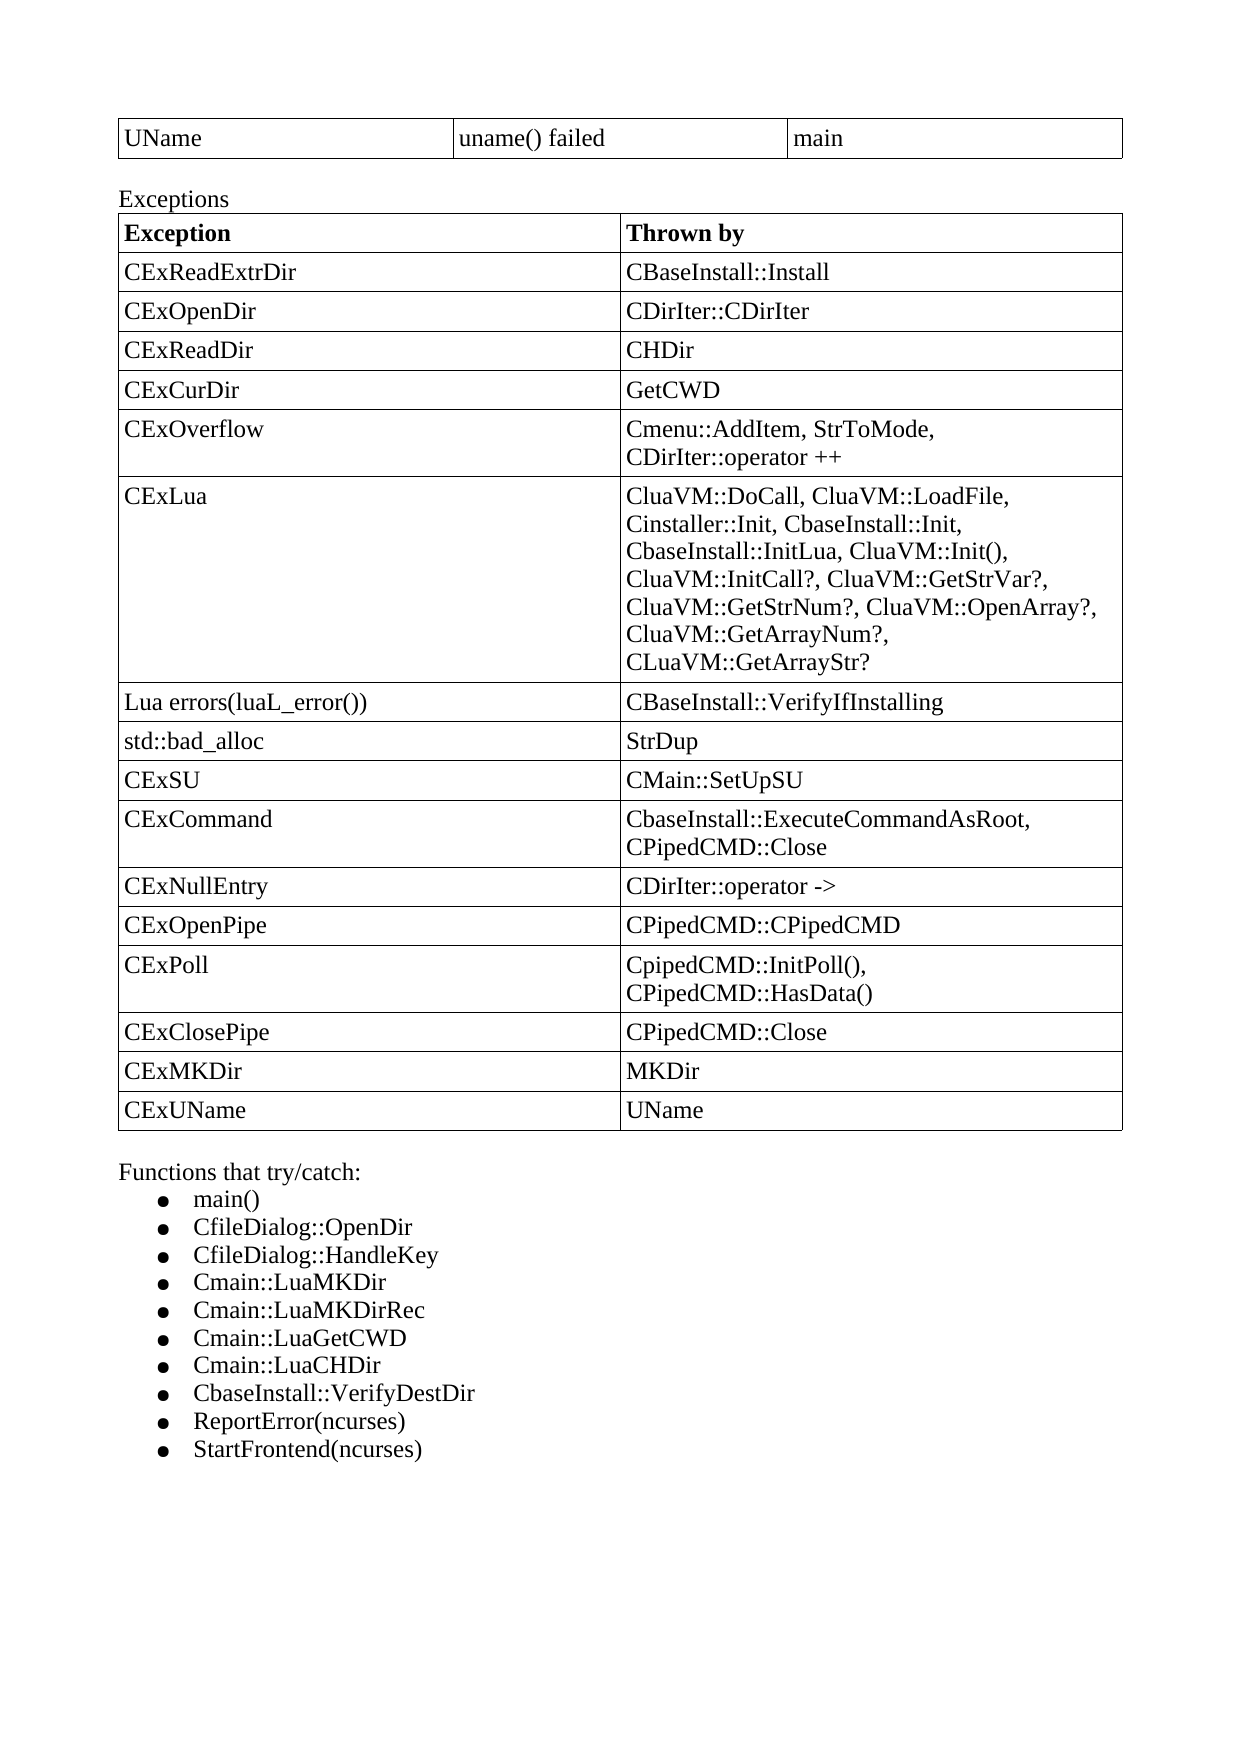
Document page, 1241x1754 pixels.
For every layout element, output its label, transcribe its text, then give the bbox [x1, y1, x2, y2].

list StartFrontend(ncurses) [156, 1435, 1122, 1462]
table_cell CBaseInstall::Install [621, 253, 1122, 291]
table_cell StrDup [621, 722, 1122, 760]
table_cell CExOpenDir [119, 292, 620, 331]
table_cell uname() failed [454, 119, 787, 157]
table_cell CbaseInstall::ExecuteCommandAsRoot, CPipedCMD::Close [621, 801, 1122, 867]
table_cell CExMKDir [119, 1052, 620, 1091]
list CbaseInstall::VerifyDestDir [156, 1379, 1122, 1407]
table_cell CExSU [119, 761, 620, 799]
text Functions that try/catch: [118, 1158, 1122, 1185]
table_cell CPipedCMD::Close [621, 1013, 1122, 1051]
table_cell Lua errors(luaL_error()) [119, 683, 620, 721]
list Cmain::LuaMKDir [156, 1268, 1122, 1296]
list main() [156, 1185, 1122, 1213]
list Cmain::LuaGetCWD [156, 1324, 1122, 1352]
list CfileDialog::HandleKey [156, 1241, 1122, 1268]
list Cmain::LuaMKDirRec [156, 1296, 1122, 1324]
table_cell CExOverflow [119, 410, 620, 476]
table_cell CExCurDir [119, 371, 620, 409]
table_cell CExReadExtrDir [119, 253, 620, 291]
table_cell MKDir [621, 1052, 1122, 1091]
text Exceptions [118, 185, 1122, 213]
table_cell main [788, 119, 1122, 157]
table_cell Cmenu::AddItem, StrToMode, CDirIter::operator ++ [621, 410, 1122, 476]
table_cell CExPoll [119, 946, 620, 1012]
table_cell UName [119, 119, 453, 157]
table_cell CHDir [621, 332, 1122, 370]
table_cell CDirIter::CDirIter [621, 292, 1122, 331]
table_cell UName [621, 1092, 1122, 1130]
table_cell CExClosePipe [119, 1013, 620, 1051]
table_cell CpipedCMD::InitPoll(), CPipedCMD::HasData() [621, 946, 1122, 1012]
table_cell CDirIter::operator -> [621, 868, 1122, 906]
list Cmain::LuaCHDir [156, 1352, 1122, 1379]
list CfileDialog::OpenDir [156, 1213, 1122, 1241]
list ReportError(ncurses) [156, 1407, 1122, 1435]
table_cell CPipedCMD::CPipedCMD [621, 907, 1122, 945]
table_cell CExReadDir [119, 332, 620, 370]
table_cell CBaseInstall::VerifyIfInstalling [621, 683, 1122, 721]
table_cell CExUName [119, 1092, 620, 1130]
table_header Thrown by [621, 214, 1122, 252]
table_cell GetCWD [621, 371, 1122, 409]
table_cell std::bad_alloc [119, 722, 620, 760]
table_cell CExNullEntry [119, 868, 620, 906]
table_cell CExCommand [119, 801, 620, 867]
table_cell CluaVM::DoCall, CluaVM::LoadFile, Cinstaller::Init, CbaseInstall::Init, CbaseInstall::InitLua, CluaVM::Init(), CluaVM::InitCall?, CluaVM::GetStrVar?, CluaVM::GetStrNum?, CluaVM::OpenArray?, CluaVM::GetArrayNum?, CLuaVM::GetArrayStr? [621, 477, 1122, 682]
table_cell CExOpenPipe [119, 907, 620, 945]
table_cell CExLua [119, 477, 620, 682]
table_cell CMain::SetUpSU [621, 761, 1122, 799]
table_header Exception [119, 214, 620, 252]
